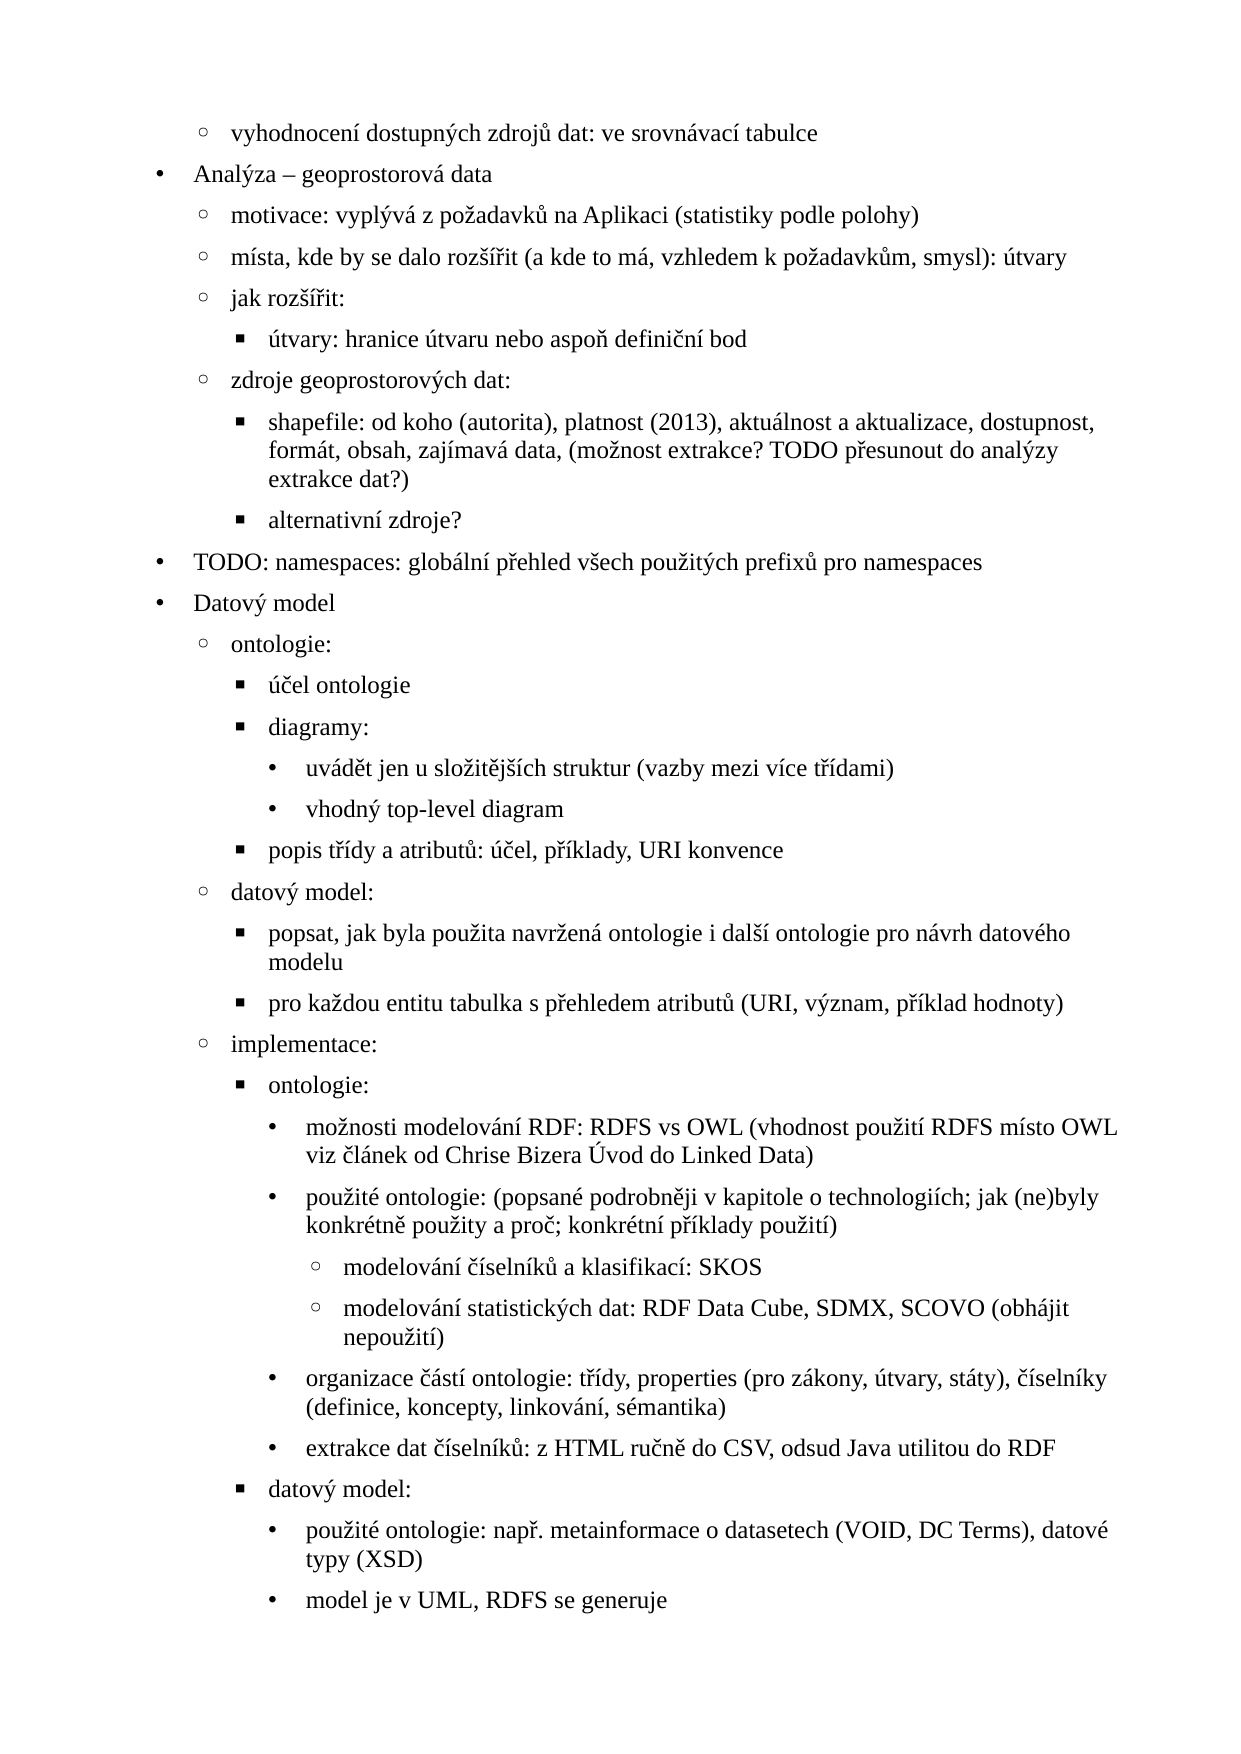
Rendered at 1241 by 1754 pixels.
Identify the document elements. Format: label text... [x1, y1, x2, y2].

list Datový model [156, 588, 1122, 617]
list vhodný top-level diagram [268, 794, 1122, 823]
list účel ontologie [231, 671, 1122, 699]
list možnosti modelování RDF: RDFS vs OWL (vhodnost použití RDFS místo OWL viz článek od Chrise Bizera Úvod do Linked Data) [268, 1112, 1122, 1169]
list pro každou entitu tabulka s přehledem atributů (URI, význam, příklad hodnoty) [231, 988, 1122, 1017]
list TODO: namespaces: globální přehled všech použitých prefixů pro namespaces [156, 547, 1122, 576]
list modelování statistických dat: RDF Data Cube, SDMX, SCOVO (obhájit nepoužití) [306, 1293, 1122, 1351]
list popis třídy a atributů: účel, příklady, URI konvence [231, 836, 1122, 864]
list organizace částí ontologie: třídy, properties (pro zákony, útvary, státy), číselníky (definice, koncepty, linkování, sémantika) [268, 1363, 1122, 1421]
list alternativní zdroje? [231, 506, 1122, 534]
list extrakce dat číselníků: z HTML ručně do CSV, odsud Java utilitou do RDF [268, 1433, 1122, 1462]
list model je v UML, RDFS se generuje [268, 1586, 1122, 1614]
list ontologie: [193, 629, 1122, 658]
list místa, kde by se dalo rozšířit (a kde to má, vzhledem k požadavkům, smysl): útvary [193, 242, 1122, 271]
list jak rozšířit: [193, 283, 1122, 312]
list použité ontologie: (popsané podrobněji v kapitole o technologiích; jak (ne)byly konkrétně použity a proč; konkrétní příklady použití) [268, 1182, 1122, 1239]
list ontologie: [231, 1071, 1122, 1099]
list zdroje geoprostorových dat: [193, 366, 1122, 394]
list diagramy: [231, 712, 1122, 741]
list motivace: vyplývá z požadavků na Aplikaci (statistiky podle polohy) [193, 201, 1122, 229]
list útvary: hranice útvaru nebo aspoň definiční bod [231, 324, 1122, 353]
list implementace: [193, 1029, 1122, 1058]
list modelování číselníků a klasifikací: SKOS [306, 1252, 1122, 1281]
list datový model: [231, 1474, 1122, 1503]
list datový model: [193, 877, 1122, 906]
list uvádět jen u složitějších struktur (vazby mezi více třídami) [268, 753, 1122, 782]
list použité ontologie: např. metainformace o datasetech (VOID, DC Terms), datové typy (XSD) [268, 1516, 1122, 1573]
list popsat, jak byla použita navržená ontologie i další ontologie pro návrh datového modelu [231, 918, 1122, 976]
list Analýza – geoprostorová data [156, 159, 1122, 188]
list vyhodnocení dostupných zdrojů dat: ve srovnávací tabulce [193, 118, 1122, 147]
list shapefile: od koho (autorita), platnost (2013), aktuálnost a aktualizace, dostupnost, formát, obsah, zajímavá data, (možnost extrakce? TODO přesunout do analýzy extrakce dat?) [231, 407, 1122, 493]
